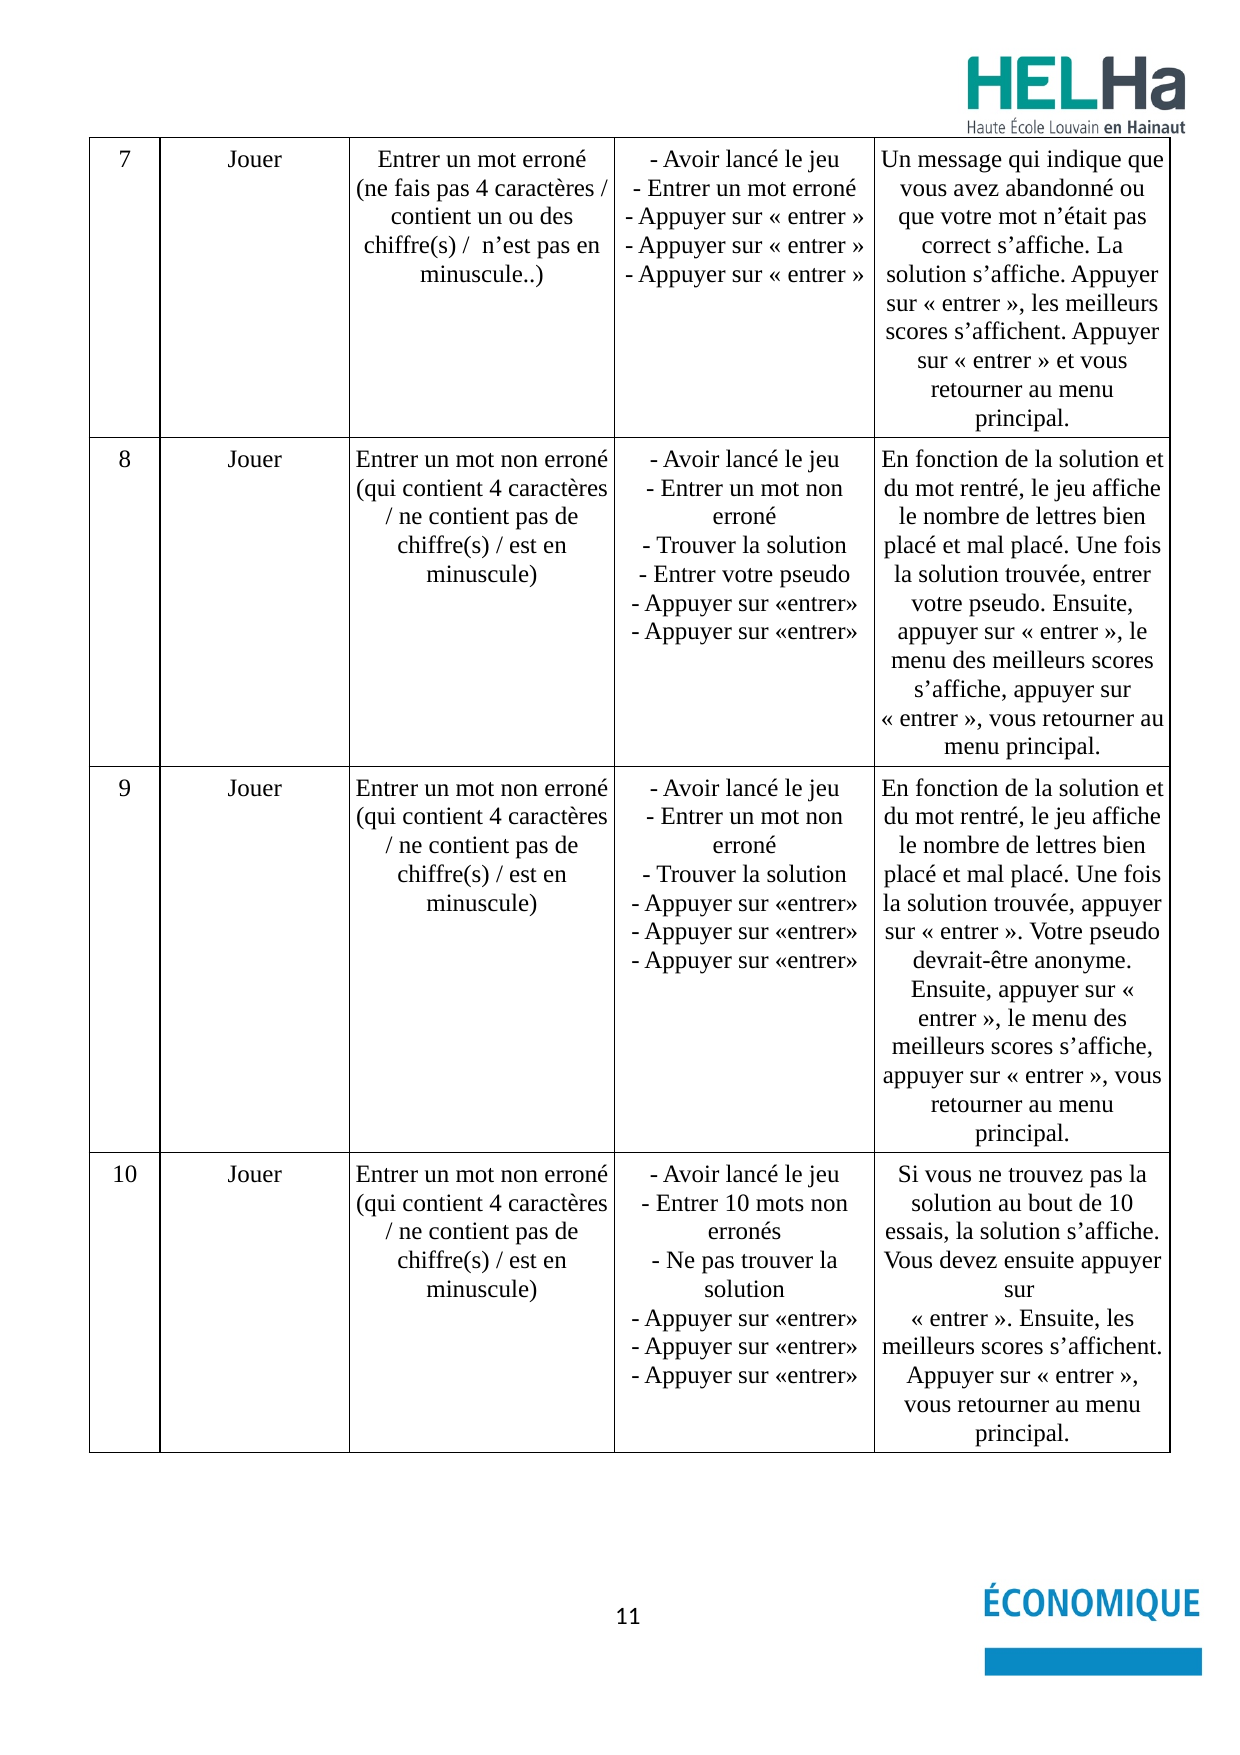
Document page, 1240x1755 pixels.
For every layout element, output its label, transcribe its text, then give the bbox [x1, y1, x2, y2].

table_cell Jouer [161, 438, 349, 766]
table_cell Entrer un mot non erroné (qui contient 4 caractères / ne contient pas de chiffre(s) / est en minuscule) [350, 767, 614, 1152]
table_cell Entrer un mot non erroné (qui contient 4 caractères / ne contient pas de chiffre(s) / est en minuscule) [350, 1153, 614, 1452]
table_cell Si vous ne trouvez pas la solution au bout de 10 essais, la solution s’affiche. Vous devez ensuite appuyer sur « entrer ». Ensuite, les meilleurs scores s’affichent. Appuyer sur « entrer », vous retourner au menu principal. [875, 1153, 1169, 1452]
table_cell 9 [90, 767, 159, 1152]
table_cell - Avoir lancé le jeu - Entrer 10 mots non erronés - Ne pas trouver la solution - Appuyer sur «entrer» - Appuyer sur «entrer» - Appuyer sur «entrer» [615, 1153, 874, 1452]
table_cell - Avoir lancé le jeu - Entrer un mot non erroné - Trouver la solution - Appuyer sur «entrer» - Appuyer sur «entrer» - Appuyer sur «entrer» [615, 767, 874, 1152]
table_cell Entrer un mot non erroné (qui contient 4 caractères / ne contient pas de chiffre(s) / est en minuscule) [350, 438, 614, 766]
table_header Un message qui indique que vous avez abandonné ou que votre mot n’était pas correct s’affiche. La solution s’affiche. Appuyer sur « entrer », les meilleurs scores s’affichent. Appuyer sur « entrer » et vous retourner au menu principal. [875, 138, 1169, 437]
table_cell En fonction de la solution et du mot rentré, le jeu affiche le nombre de lettres bien placé et mal placé. Une fois la solution trouvée, appuyer sur « entrer ». Votre pseudo devrait-être anonyme. Ensuite, appuyer sur « entrer », le menu des meilleurs scores s’affiche, appuyer sur « entrer », vous retourner au menu principal. [875, 767, 1169, 1152]
table_cell En fonction de la solution et du mot rentré, le jeu affiche le nombre de lettres bien placé et mal placé. Une fois la solution trouvée, entrer votre pseudo. Ensuite, appuyer sur « entrer », le menu des meilleurs scores s’affiche, appuyer sur « entrer », vous retourner au menu principal. [875, 438, 1169, 766]
picture [946, 37, 1203, 153]
table_header 7 [90, 138, 159, 437]
picture [946, 138, 1169, 153]
table_header - Avoir lancé le jeu - Entrer un mot erroné - Appuyer sur « entrer » - Appuyer sur « entrer » - Appuyer sur « entrer » [615, 138, 874, 437]
picture [963, 1579, 1221, 1695]
table_cell Jouer [161, 1153, 349, 1452]
table_cell 8 [90, 438, 159, 766]
table_header Jouer [161, 138, 349, 437]
table_cell Jouer [161, 767, 349, 1152]
table_cell 10 [90, 1153, 159, 1452]
table_header Entrer un mot erroné (ne fais pas 4 caractères / contient un ou des chiffre(s) / n’est pas en minuscule..) [350, 138, 614, 437]
table_cell - Avoir lancé le jeu - Entrer un mot non erroné - Trouver la solution - Entrer votre pseudo - Appuyer sur «entrer» - Appuyer sur «entrer» [615, 438, 874, 766]
